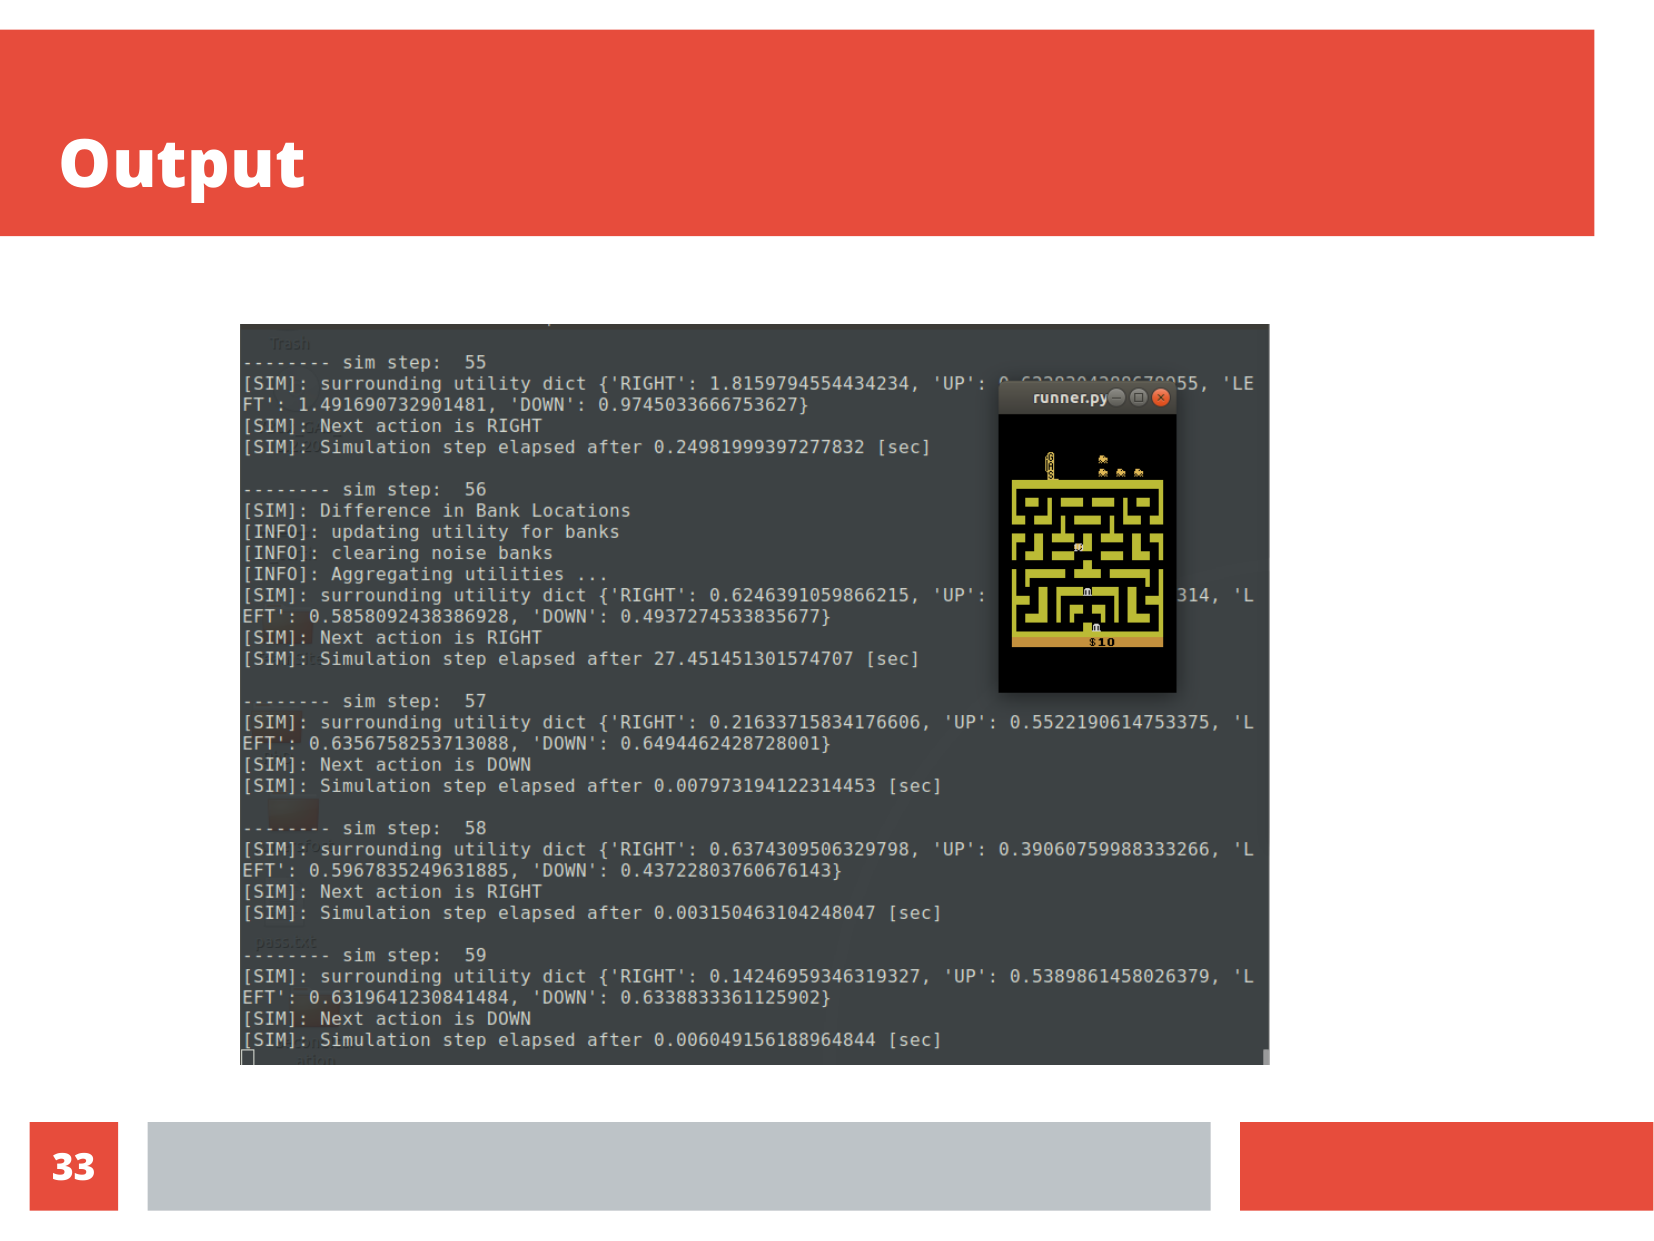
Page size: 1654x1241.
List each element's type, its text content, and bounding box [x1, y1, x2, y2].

picture [240, 324, 1270, 1065]
title Output [59, 59, 1595, 207]
